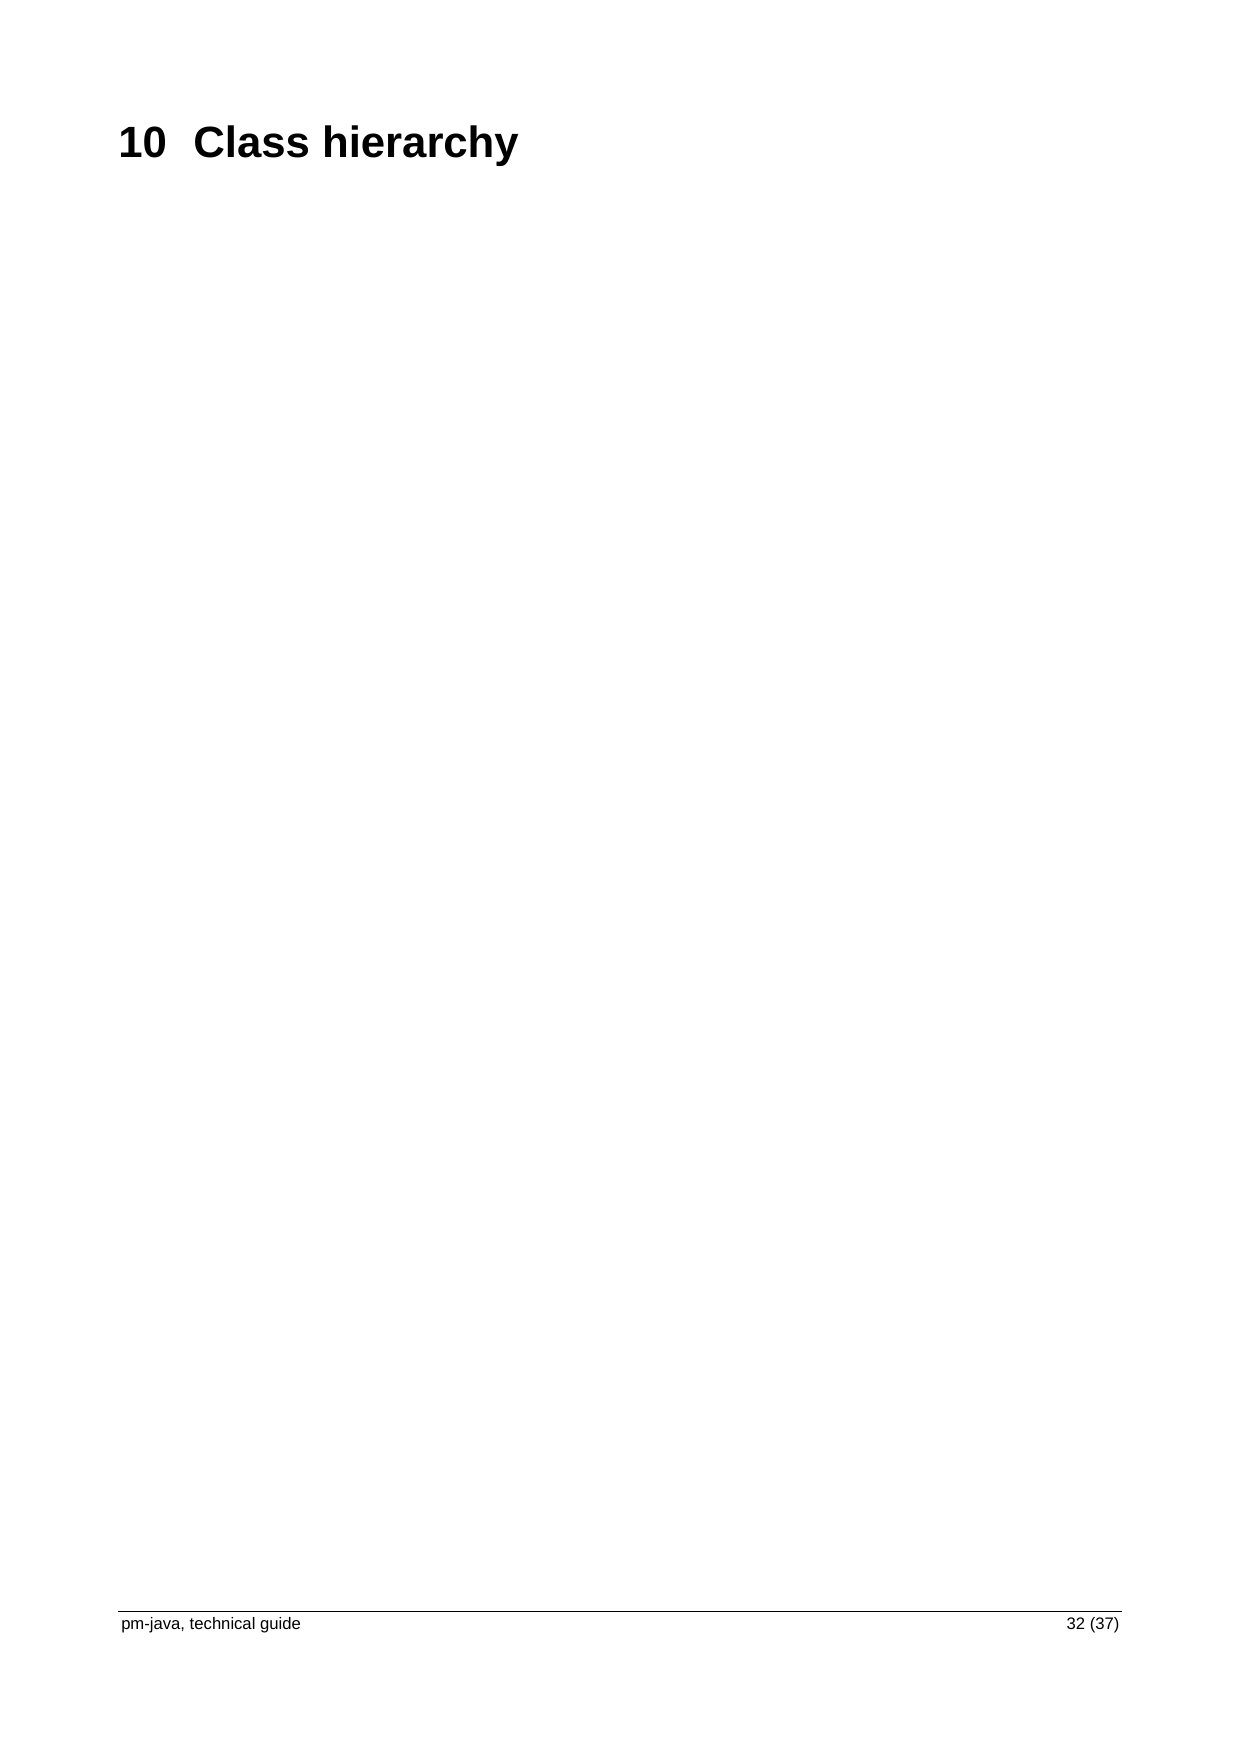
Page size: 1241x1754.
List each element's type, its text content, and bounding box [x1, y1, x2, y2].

subtitle Class hierarchy [118, 118, 1122, 167]
